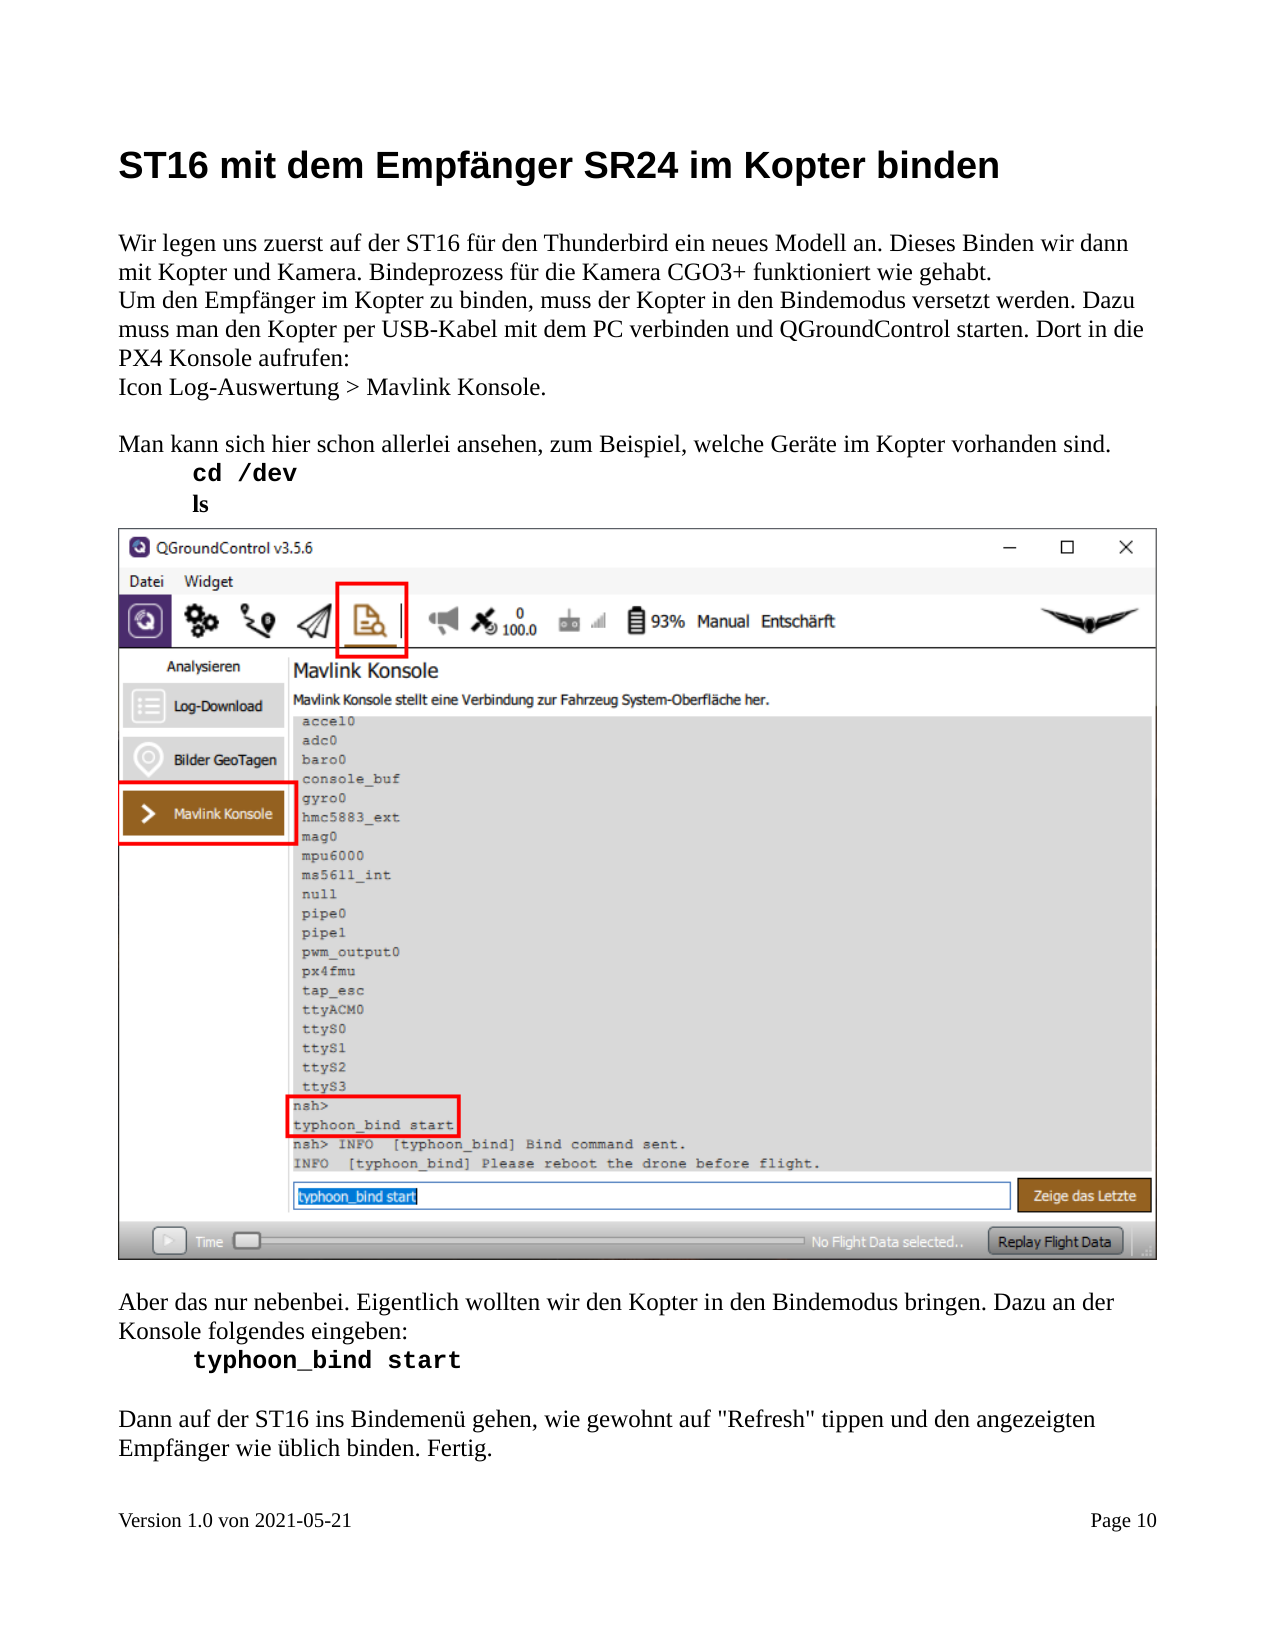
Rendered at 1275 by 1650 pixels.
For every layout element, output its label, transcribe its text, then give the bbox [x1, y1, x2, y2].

text typhoon_bind start [118, 1345, 1157, 1376]
picture [118, 528, 1157, 1260]
text Icon Log-Auswertung > Mavlink Konsole. [118, 372, 1157, 401]
subtitle ST16 mit dem Empfänger SR24 im Kopter binden [118, 143, 1157, 187]
text cd /dev [118, 458, 1157, 489]
text Wir legen uns zuerst auf der ST16 für den Thunderbird ein neues Modell an. Dieses Binden wir dann mit Kopter und Kamera. Bindeprozess für die Kamera CGO3+ funktioniert wie gehabt. [118, 228, 1157, 286]
text Dann auf der ST16 ins Bindemenü gehen, wie gewohnt auf "Refresh" tippen und den angezeigten Empfänger wie üblich binden. Fertig. [118, 1404, 1157, 1462]
text Um den Empfänger im Kopter zu binden, muss der Kopter in den Bindemodus versetzt werden. Dazu muss man den Kopter per USB-Kabel mit dem PC verbinden und QGroundControl starten. Dort in die PX4 Konsole aufrufen: [118, 286, 1157, 372]
text Man kann sich hier schon allerlei ansehen, zum Beispiel, welche Geräte im Kopter vorhanden sind. [118, 429, 1157, 458]
text Aber das nur nebenbei. Eigentlich wollten wir den Kopter in den Bindemodus bringen. Dazu an der Konsole folgendes eingeben: [118, 1287, 1157, 1345]
text ls [118, 489, 1157, 518]
